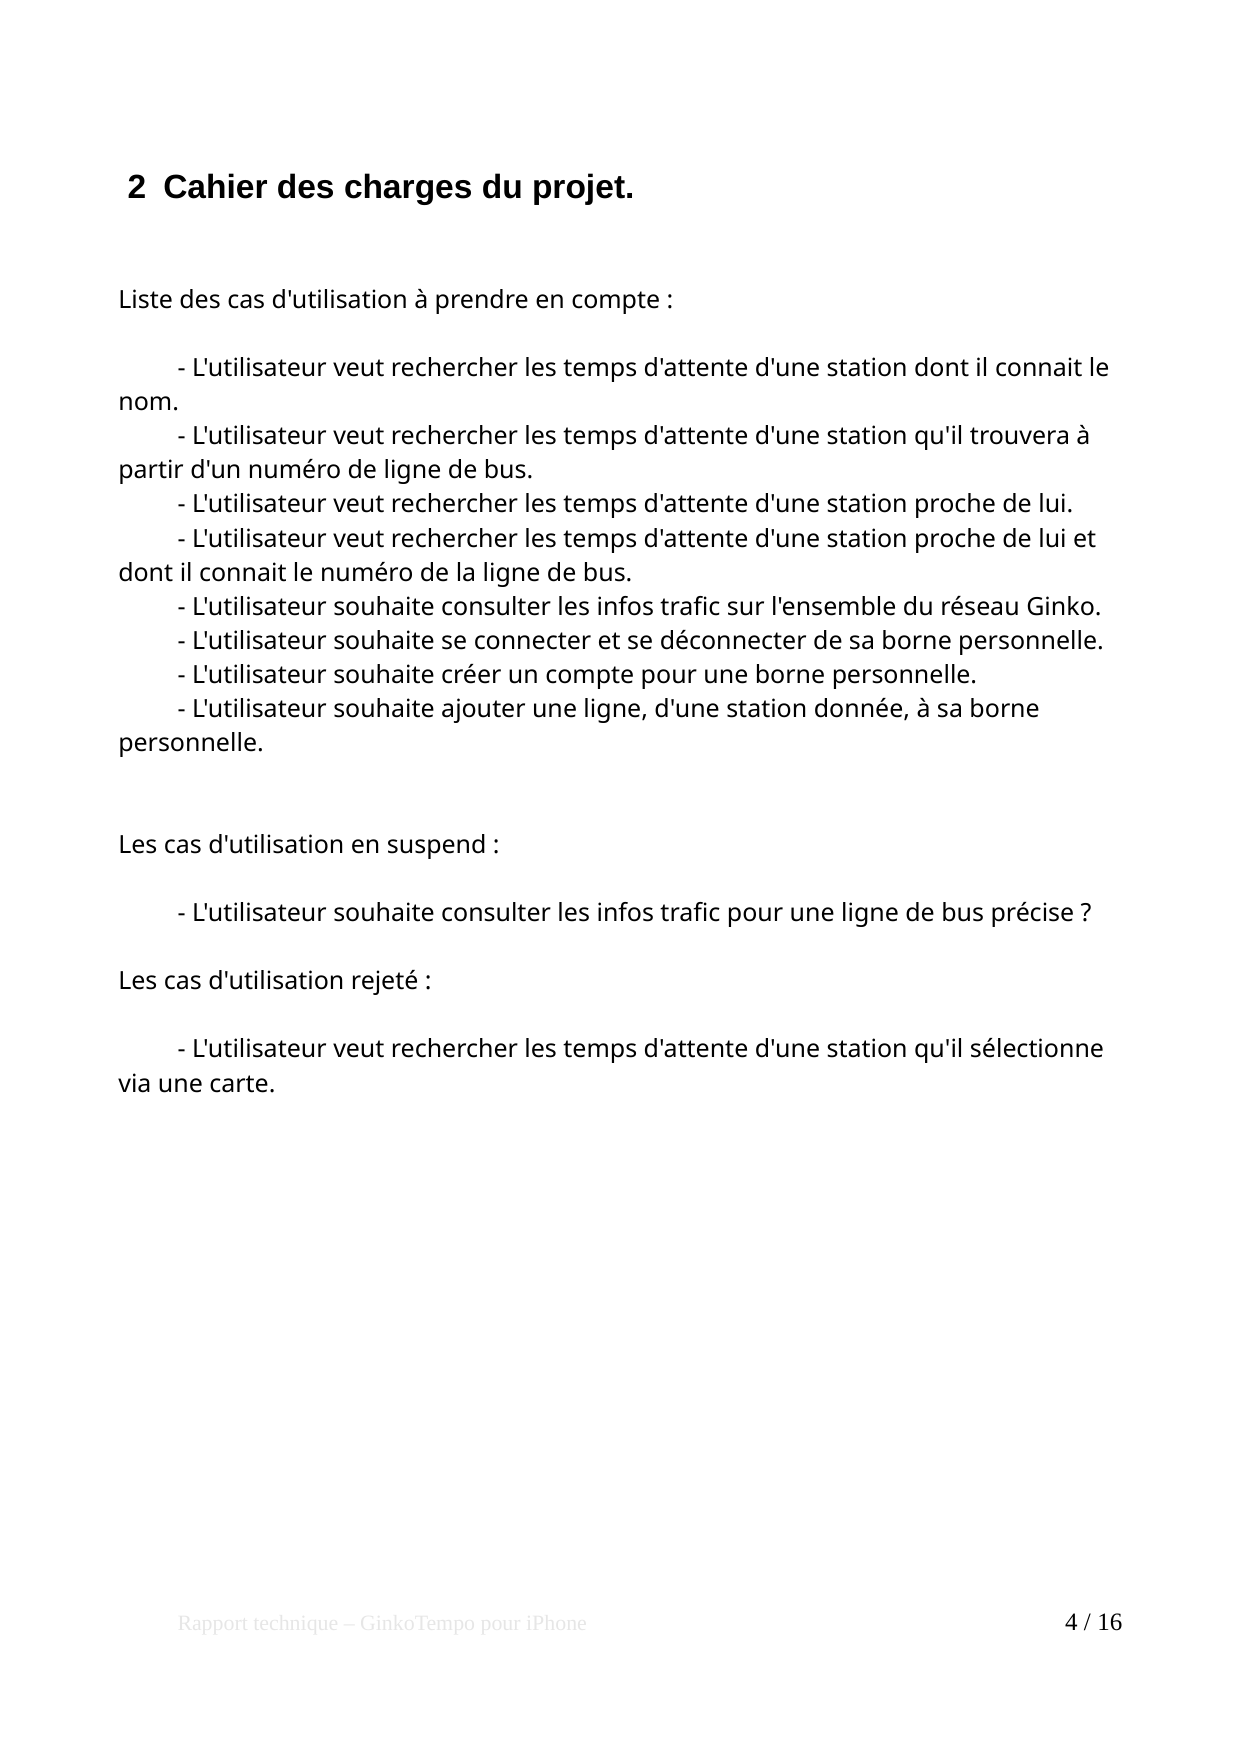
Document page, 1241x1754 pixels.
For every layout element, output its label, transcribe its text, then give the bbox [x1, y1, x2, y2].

subtitle Cahier des charges du projet. [118, 167, 1122, 205]
text - L'utilisateur veut rechercher les temps d'attente d'une station qu'il sélectionne via une carte. [118, 1031, 1122, 1099]
text - L'utilisateur souhaite se connecter et se déconnecter de sa borne personnelle. [118, 622, 1122, 656]
text - L'utilisateur souhaite créer un compte pour une borne personnelle. [118, 656, 1122, 691]
text Les cas d'utilisation rejeté : [118, 963, 1122, 997]
text Les cas d'utilisation en suspend : [118, 827, 1122, 861]
text - L'utilisateur souhaite consulter les infos trafic pour une ligne de bus précise ? [118, 895, 1122, 929]
text - L'utilisateur souhaite consulter les infos trafic sur l'ensemble du réseau Ginko. [118, 588, 1122, 622]
text - L'utilisateur veut rechercher les temps d'attente d'une station proche de lui. [118, 486, 1122, 520]
text Liste des cas d'utilisation à prendre en compte : [118, 282, 1122, 316]
text - L'utilisateur veut rechercher les temps d'attente d'une station dont il connait le nom. [118, 350, 1122, 418]
text - L'utilisateur souhaite ajouter une ligne, d'une station donnée, à sa borne personnelle. [118, 691, 1122, 759]
text - L'utilisateur veut rechercher les temps d'attente d'une station qu'il trouvera à partir d'un numéro de ligne de bus. [118, 418, 1122, 486]
text - L'utilisateur veut rechercher les temps d'attente d'une station proche de lui et dont il connait le numéro de la ligne de bus. [118, 520, 1122, 588]
